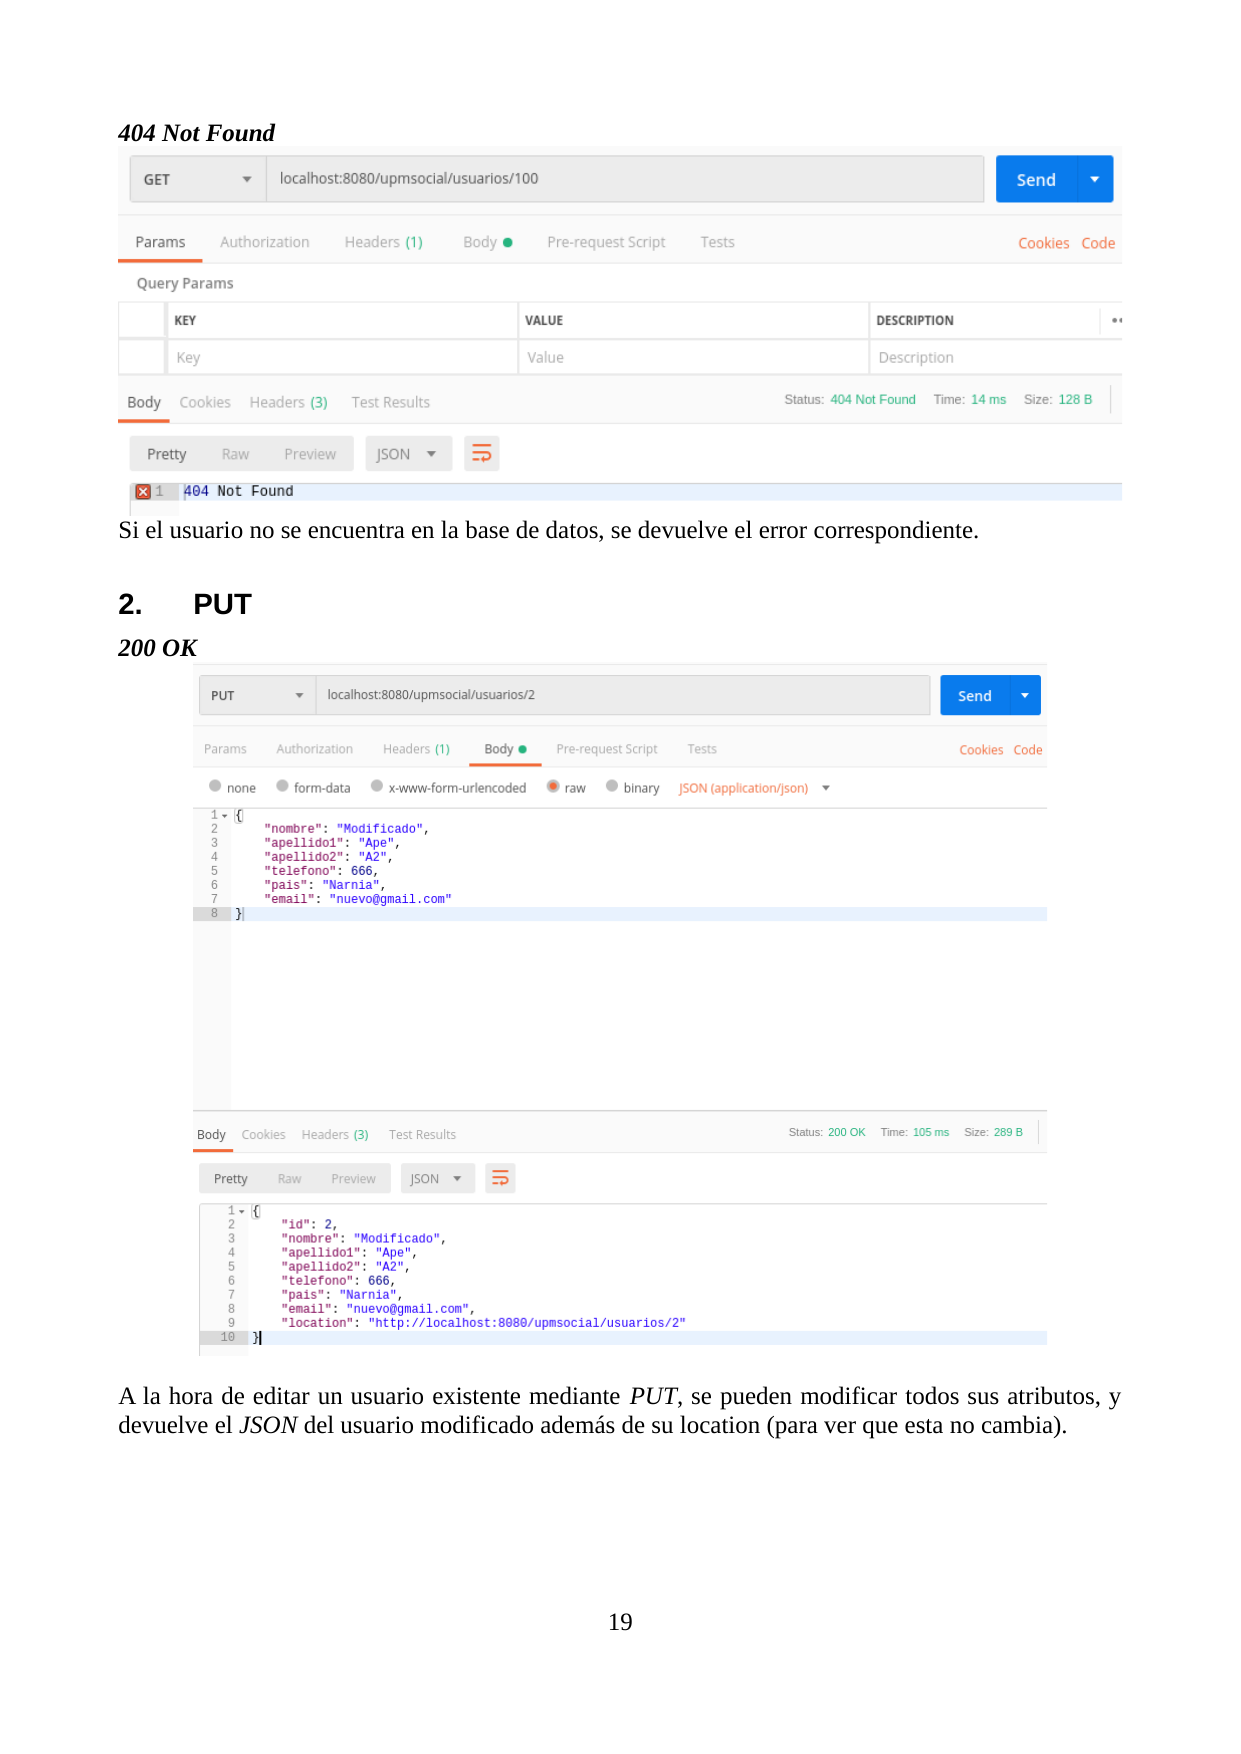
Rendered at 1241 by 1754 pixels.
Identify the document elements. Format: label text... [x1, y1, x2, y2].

picture [193, 662, 1048, 1356]
text Si el usuario no se encuentra en la base de datos, se devuelve el error correspondiente. [118, 516, 1122, 544]
text 404 Not Found [118, 118, 1122, 146]
subtitle PUT [118, 587, 1122, 621]
text 200 OK [118, 633, 1122, 662]
text A la hora de editar un usuario existente mediante PUT, se pueden modificar todos sus atributos, y devuelve el JSON del usuario modificado además de su location (para ver que esta no cambia). [118, 1381, 1122, 1438]
picture [118, 146, 1123, 516]
